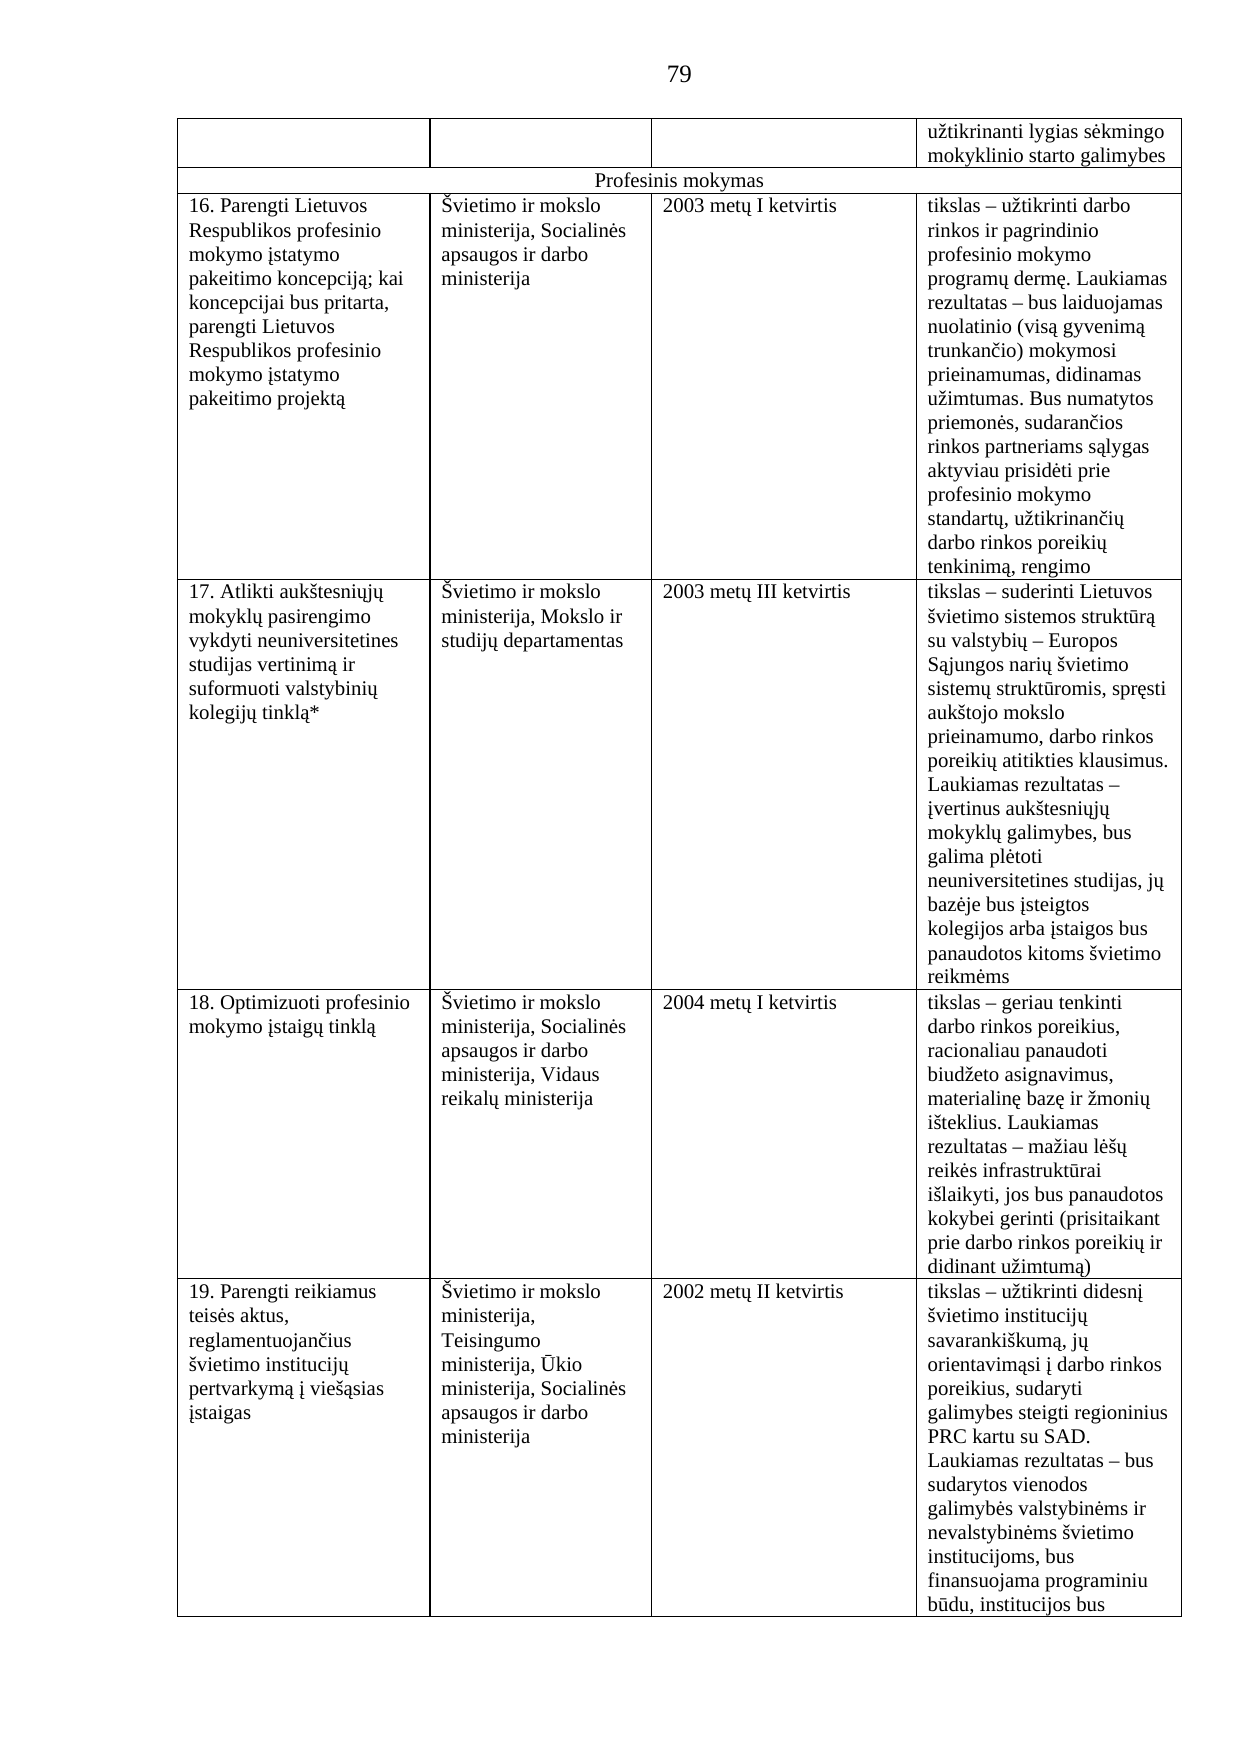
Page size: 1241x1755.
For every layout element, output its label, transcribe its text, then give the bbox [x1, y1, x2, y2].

table_cell tikslas – užtikrinti darbo rinkos ir pagrindinio profesinio mokymo programų dermę. Laukiamas rezultatas – bus laiduojamas nuolatinio (visą gyvenimą trunkančio) mokymosi prieinamumas, didinamas užimtumas. Bus numatytos priemonės, sudarančios rinkos partneriams sąlygas aktyviau prisidėti prie profesinio mokymo standartų, užtikrinančių darbo rinkos poreikių tenkinimą, rengimo [917, 194, 1181, 578]
table_cell Švietimo ir mokslo ministerija, Teisingumo ministerija, Ūkio ministerija, Socialinės apsaugos ir darbo ministerija [431, 1279, 651, 1616]
table_cell tikslas – suderinti Lietuvos švietimo sistemos struktūrą su valstybių – Europos Sąjungos narių švietimo sistemų struktūromis, spręsti aukštojo mokslo prieinamumo, darbo rinkos poreikių atitikties klausimus. Laukiamas rezultatas – įvertinus aukštesniųjų mokyklų galimybes, bus galima plėtoti neuniversitetines studijas, jų bazėje bus įsteigtos kolegijos arba įstaigos bus panaudotos kitoms švietimo reikmėms [917, 580, 1181, 988]
table_cell 19. Parengti reikiamus teisės aktus, reglamentuojančius švietimo institucijų pertvarkymą į viešąsias įstaigas [178, 1279, 429, 1616]
table_cell tikslas – užtikrinti didesnį švietimo institucijų savarankiškumą, jų orientavimąsi į darbo rinkos poreikius, sudaryti galimybes steigti regioninius PRC kartu su SAD. Laukiamas rezultatas – bus sudarytos vienodos galimybės valstybinėms ir nevalstybinėms švietimo institucijoms, bus finansuojama programiniu būdu, institucijos bus [917, 1279, 1181, 1616]
table_cell Švietimo ir mokslo ministerija, Socialinės apsaugos ir darbo ministerija, Vidaus reikalų ministerija [431, 990, 651, 1278]
table_cell Švietimo ir mokslo ministerija, Mokslo ir studijų departamentas [431, 580, 651, 988]
table_cell [178, 119, 429, 167]
table_cell Švietimo ir mokslo ministerija, Socialinės apsaugos ir darbo ministerija [431, 194, 651, 578]
table_cell 2004 metų I ketvirtis [652, 990, 916, 1278]
table_cell tikslas – geriau tenkinti darbo rinkos poreikius, racionaliau panaudoti biudžeto asignavimus, materialinę bazę ir žmonių išteklius. Laukiamas rezultatas – mažiau lėšų reikės infrastruktūrai išlaikyti, jos bus panaudotos kokybei gerinti (prisitaikant prie darbo rinkos poreikių ir didinant užimtumą) [917, 990, 1181, 1278]
table_cell [431, 119, 651, 167]
table_cell 16. Parengti Lietuvos Respublikos profesinio mokymo įstatymo pakeitimo koncepciją; kai koncepcijai bus pritarta, parengti Lietuvos Respublikos profesinio mokymo įstatymo pakeitimo projektą [178, 194, 429, 578]
table_cell 18. Optimizuoti profesinio mokymo įstaigų tinklą [178, 990, 429, 1278]
table_cell 2003 metų III ketvirtis [652, 580, 916, 988]
table_cell 2003 metų I ketvirtis [652, 194, 916, 578]
table_cell 2002 metų II ketvirtis [652, 1279, 916, 1616]
table_cell užtikrinanti lygias sėkmingo mokyklinio starto galimybes [917, 119, 1181, 167]
table_cell 17. Atlikti aukštesniųjų mokyklų pasirengimo vykdyti neuniversitetines studijas vertinimą ir suformuoti valstybinių kolegijų tinklą* [178, 580, 429, 988]
table_cell [652, 119, 916, 167]
table_cell Profesinis mokymas [178, 168, 1181, 192]
